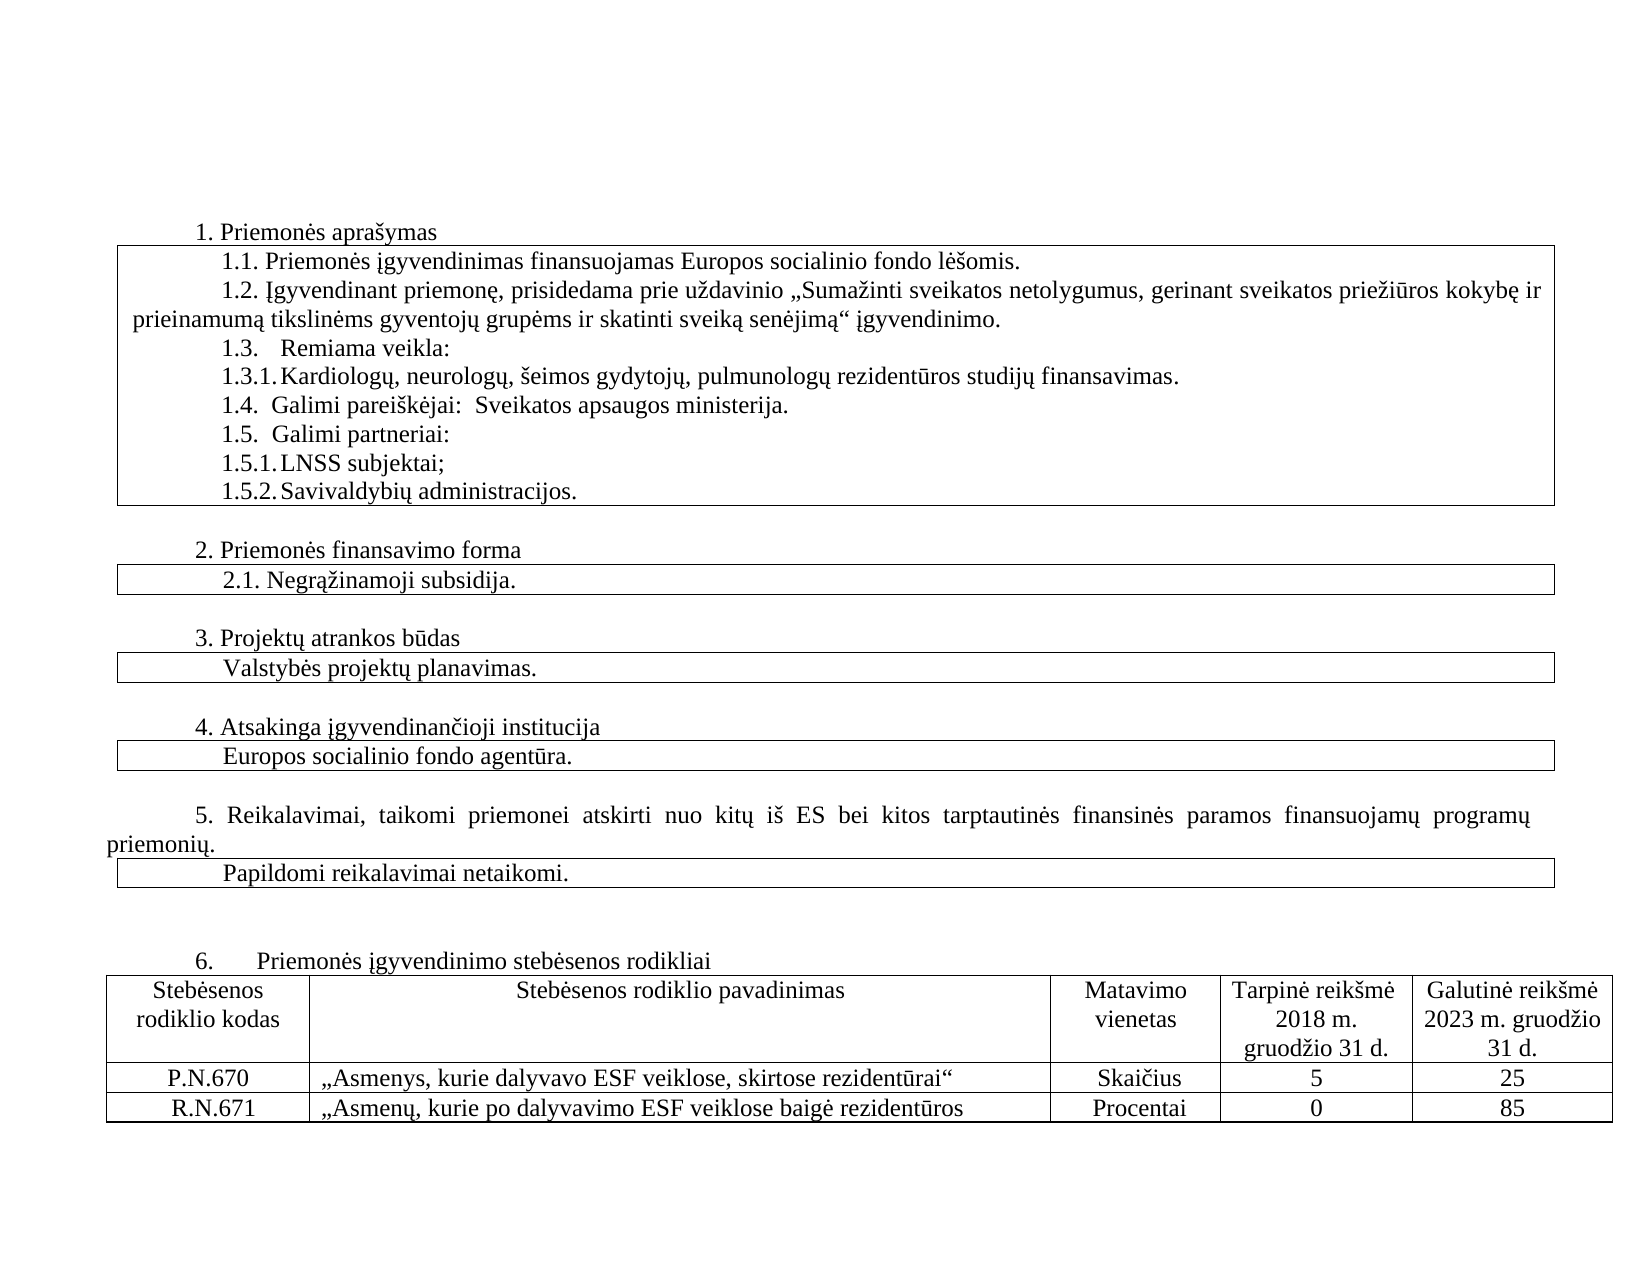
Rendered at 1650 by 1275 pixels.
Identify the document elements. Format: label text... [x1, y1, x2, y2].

text 3. Projektų atrankos būdas [106, 623, 1532, 652]
text 2. Priemonės finansavimo forma [106, 535, 1532, 564]
table_cell 5 [1221, 1063, 1412, 1092]
table_header Stebėsenos rodiklio pavadinimas [310, 976, 1050, 1062]
table_cell P.N.670 [107, 1063, 309, 1092]
text 4. Atsakinga įgyvendinančioji institucija [106, 712, 1532, 740]
table_header Europos socialinio fondo agentūra. [118, 741, 1554, 770]
table_cell „Asmenų, kurie po dalyvavimo ESF veiklose baigė rezidentūros [310, 1093, 1050, 1121]
table_header Matavimo vienetas [1051, 976, 1220, 1062]
table_header Papildomi reikalavimai netaikomi. [118, 859, 1554, 887]
table_header 1.1. Priemonės įgyvendinimas finansuojamas Europos socialinio fondo lėšomis. 1.2. Įgyvendinant priemonę, prisidedama prie uždavinio „Sumažinti sveikatos netolygumus, gerinant sveikatos priežiūros kokybę ir prieinamumą tikslinėms gyventojų grupėms ir skatinti sveiką senėjimą“ įgyvendinimo. 1.3. Remiama veikla: 1.3.1. Kardiologų, neurologų, šeimos gydytojų, pulmunologų rezidentūros studijų finansavimas. 1.4. Galimi pareiškėjai: Sveikatos apsaugos ministerija. 1.5. Galimi partneriai: 1.5.1. LNSS subjektai; 1.5.2. Savivaldybių administracijos. [118, 246, 1554, 505]
table_header Stebėsenos rodiklio kodas [107, 976, 309, 1062]
table_cell Procentai [1051, 1093, 1220, 1121]
table_cell 85 [1413, 1093, 1612, 1121]
text 1. Priemonės aprašymas [106, 217, 1532, 245]
table_cell „Asmenys, kurie dalyvavo ESF veiklose, skirtose rezidentūrai“ [310, 1063, 1050, 1092]
table_header Tarpinė reikšmė 2018 m. gruodžio 31 d. [1221, 976, 1412, 1062]
table_cell Skaičius [1051, 1063, 1220, 1092]
table_cell 25 [1413, 1063, 1612, 1092]
text 6. Priemonės įgyvendinimo stebėsenos rodikliai [106, 946, 1532, 974]
text 5. Reikalavimai, taikomi priemonei atskirti nuo kitų iš ES bei kitos tarptautinės finansinės paramos finansuojamų programų priemonių. [106, 800, 1532, 857]
table_header 2.1. Negrąžinamoji subsidija. [118, 565, 1554, 593]
table_header Galutinė reikšmė 2023 m. gruodžio 31 d. [1413, 976, 1612, 1062]
table_header Valstybės projektų planavimas. [118, 653, 1554, 682]
table_cell R.N.671 [107, 1093, 309, 1121]
table_cell 0 [1221, 1093, 1412, 1121]
